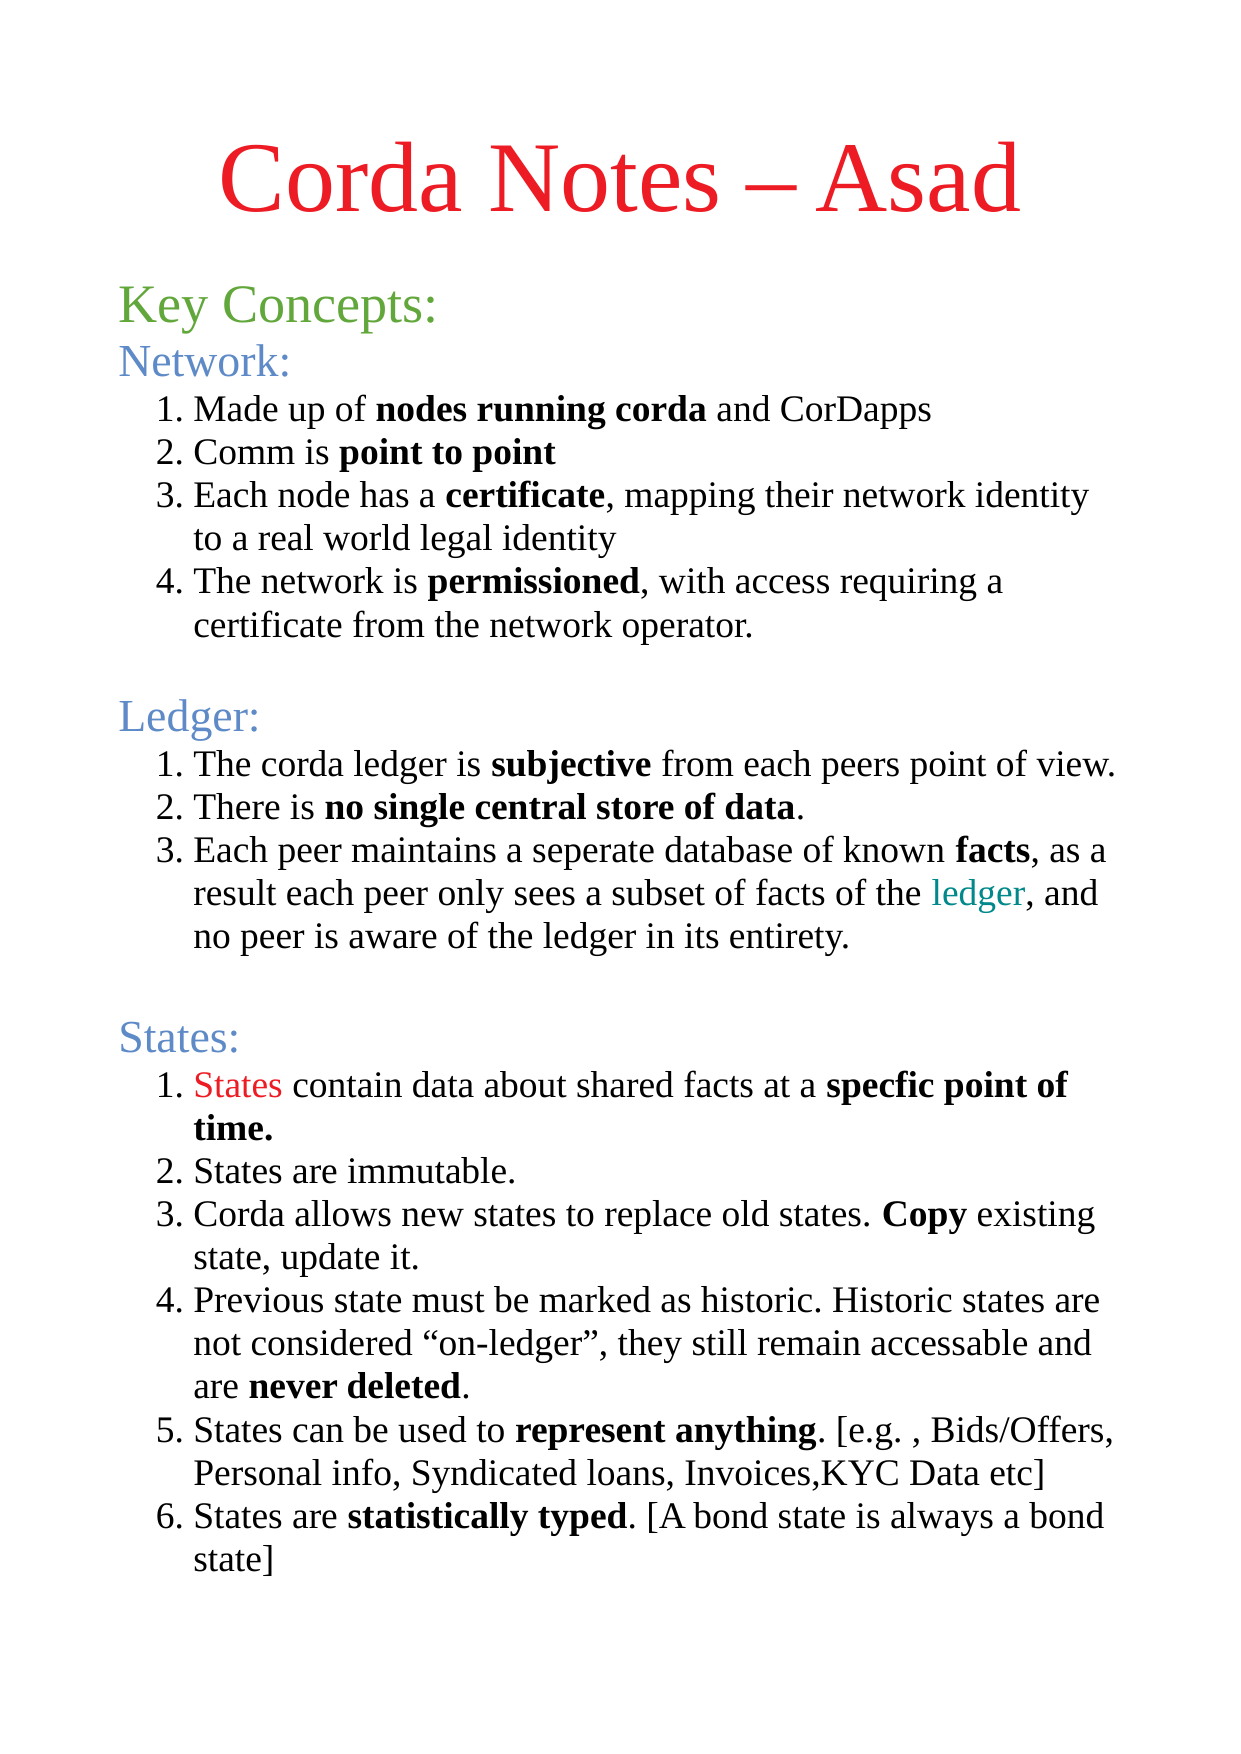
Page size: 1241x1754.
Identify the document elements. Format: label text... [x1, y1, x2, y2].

list Each peer maintains a seperate database of known facts, as a result each peer only sees a subset of facts of the ledger, and no peer is aware of the ledger in its entirety. [156, 827, 1122, 957]
text Ledger: [118, 688, 1122, 741]
list States can be used to represent anything. [e.g. , Bids/Offers, Personal info, Syndicated loans, Invoices,KYC Data etc] [156, 1407, 1122, 1493]
list Corda allows new states to replace old states. Copy existing state, update it. [156, 1191, 1122, 1278]
list The corda ledger is subjective from each peers point of view. [156, 741, 1122, 784]
list Comm is point to point [156, 429, 1122, 473]
list Previous state must be marked as historic. Historic states are not considered “on-ledger”, they still remain accessable and are never deleted. [156, 1278, 1122, 1407]
text Network: [118, 334, 1122, 386]
list The network is permissioned, with access requiring a certificate from the network operator. [156, 559, 1122, 645]
list Made up of nodes running corda and CorDapps [156, 386, 1122, 429]
text States: [118, 1009, 1122, 1062]
text Key Concepts: [118, 271, 1122, 334]
list States are statistically typed. [A bond state is always a bond state] [156, 1493, 1122, 1579]
text Corda Notes – Asad [118, 118, 1122, 233]
list States are immutable. [156, 1148, 1122, 1191]
list Each node has a certificate, mapping their network identity to a real world legal identity [156, 473, 1122, 559]
list There is no single central store of data. [156, 784, 1122, 827]
list States contain data about shared facts at a specfic point of time. [156, 1062, 1122, 1148]
